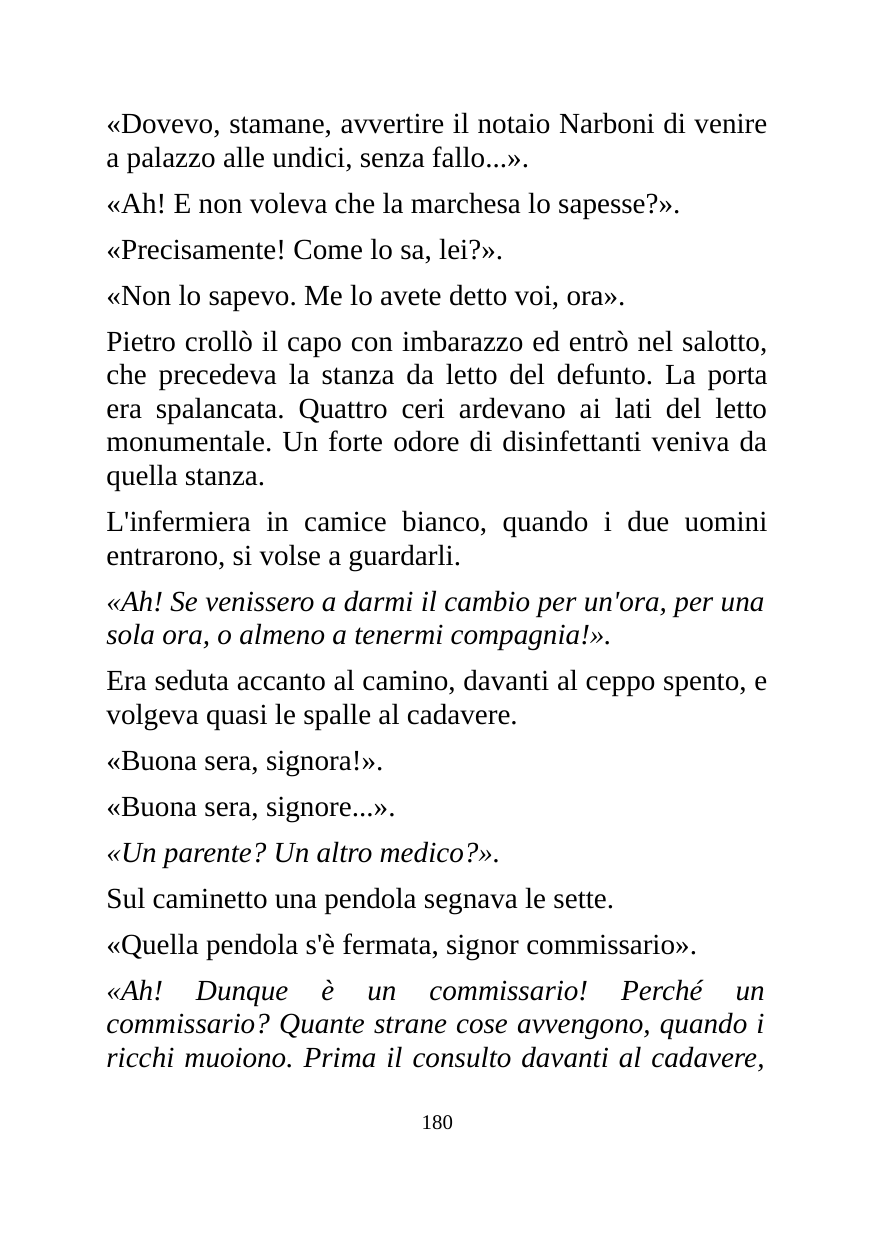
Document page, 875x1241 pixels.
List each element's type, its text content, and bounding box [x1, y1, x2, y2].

text «Non lo sapevo. Me lo avete detto voi, ora». [106, 278, 768, 311]
text «Dovevo, stamane, avvertire il notaio Narboni di venire a palazzo alle undici, senza fallo...». [106, 106, 768, 173]
text Sul caminetto una pendola segnava le sette. [106, 881, 768, 914]
text «Ah! E non voleva che la marchesa lo sapesse?». [106, 186, 768, 219]
text «Buona sera, signora!». [106, 743, 768, 776]
text «Ah! Dunque è un commissario! Perché un commissario? Quante strane cose avvengono, quando i ricchi muoiono. Prima il consulto davanti al cadavere, [106, 973, 768, 1074]
text L'infermiera in camice bianco, quando i due uomini entrarono, si volse a guardarli. [106, 504, 768, 571]
text Pietro crollò il capo con imbarazzo ed entrò nel salotto, che precedeva la stanza da letto del defunto. La porta era spalancata. Quattro ceri ardevano ai lati del letto monumentale. Un forte odore di disinfettanti veniva da quella stanza. [106, 324, 768, 492]
text «Precisamente! Come lo sa, lei?». [106, 232, 768, 265]
text Era seduta accanto al camino, davanti al ceppo spento, e volgeva quasi le spalle al cadavere. [106, 663, 768, 730]
text «Buona sera, signore...». [106, 789, 768, 822]
text «Ah! Se venissero a darmi il cambio per un'ora, per una sola ora, o almeno a tenermi compagnia!». [106, 584, 768, 651]
text «Un parente? Un altro medico?». [106, 835, 768, 868]
text «Quella pendola s'è fermata, signor commissario». [106, 927, 768, 961]
